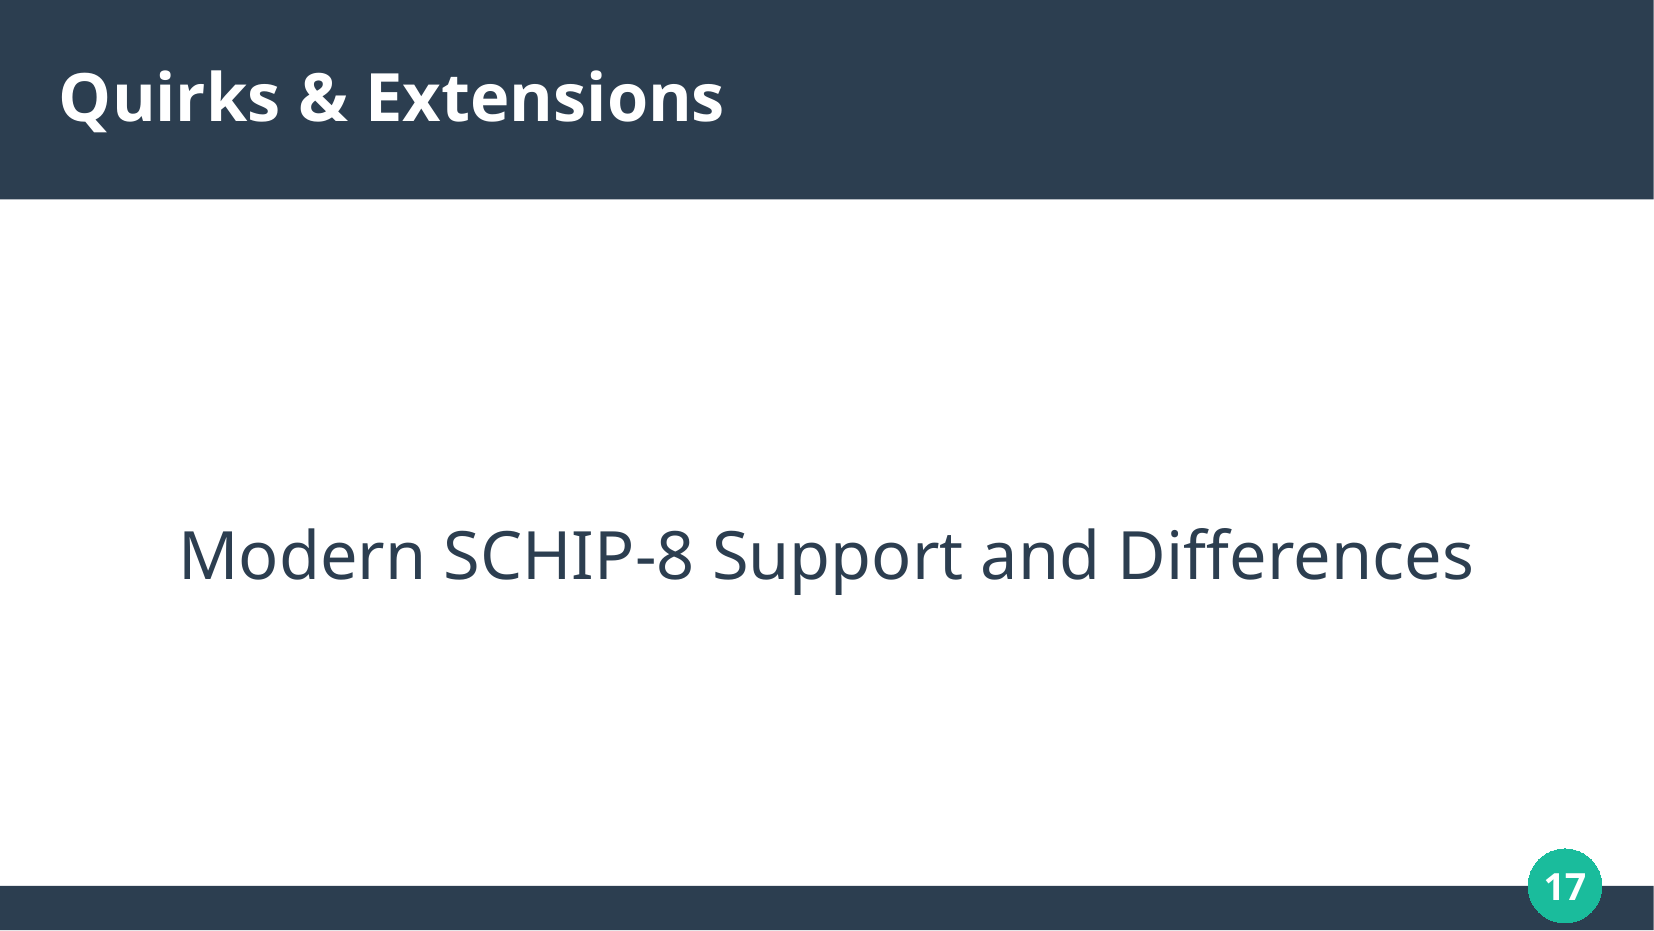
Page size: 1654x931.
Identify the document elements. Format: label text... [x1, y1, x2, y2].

title Quirks & Extensions [59, 37, 1595, 155]
subtitle Modern SCHIP-8 Support and Differences [59, 243, 1595, 864]
